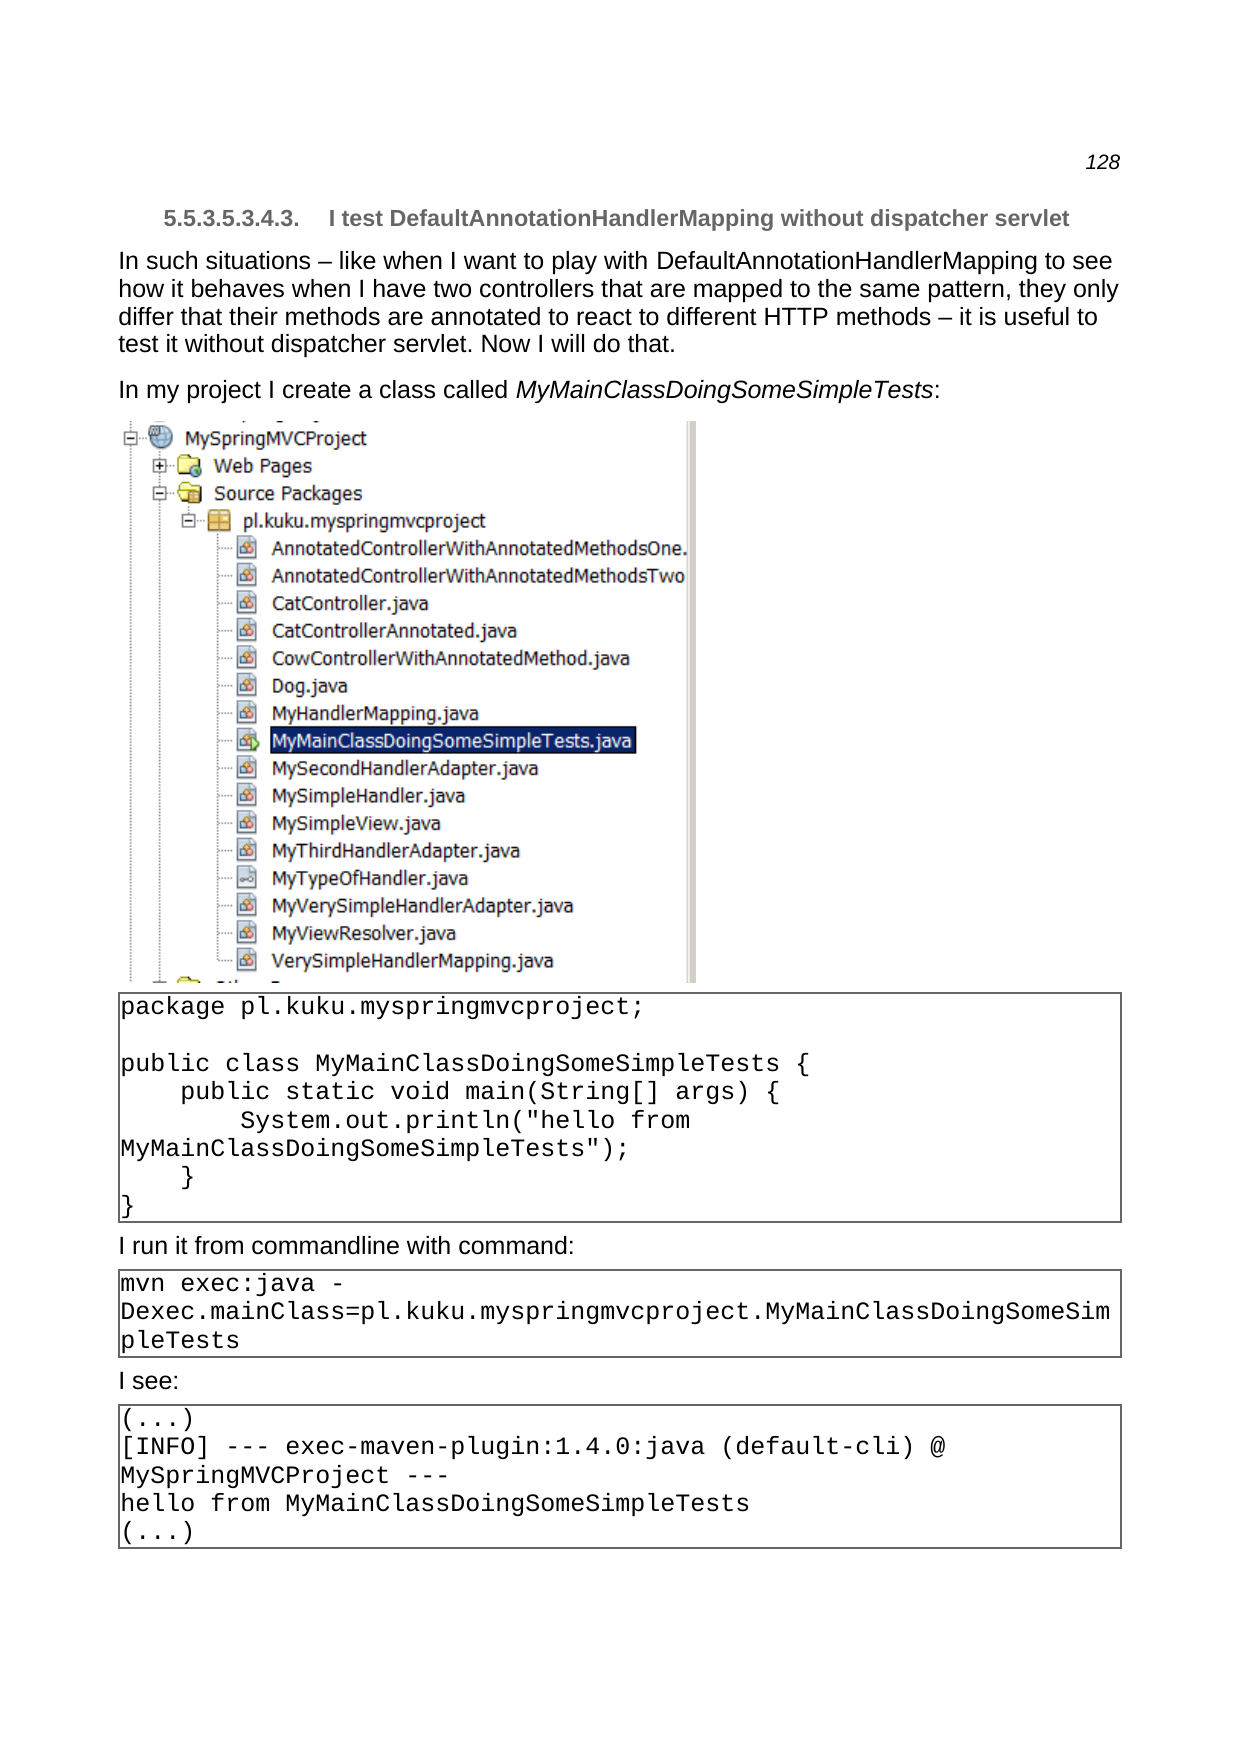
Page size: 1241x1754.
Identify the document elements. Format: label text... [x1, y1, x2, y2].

text System.out.println("hello from MyMainClassDoingSomeSimpleTests"); [120, 1105, 1120, 1162]
text public class MyMainClassDoingSomeSimpleTests { [120, 1048, 1120, 1077]
text hello from MyMainClassDoingSomeSimpleTests [120, 1488, 1120, 1517]
text (...) [120, 1517, 1120, 1547]
text } [120, 1190, 1120, 1221]
text I see: [118, 1367, 1122, 1394]
text In such situations – like when I want to play with DefaultAnnotationHandlerMapping to see how it behaves when I have two controllers that are mapped to the same pattern, they only differ that their methods are annotated to react to different HTTP methods – it is useful to test it without dispatcher servlet. Now I will do that. [118, 246, 1122, 358]
picture [118, 421, 696, 983]
subtitle I test DefaultAnnotationHandlerMapping without dispatcher servlet [118, 205, 1122, 231]
text In my project I create a class called MyMainClassDoingSomeSimpleTests: [118, 376, 1122, 404]
text mvn exec:java -Dexec.mainClass=pl.kuku.myspringmvcproject.MyMainClassDoingSomeSimpleTests [120, 1271, 1120, 1356]
text } [120, 1162, 1120, 1190]
text [INFO] --- exec-maven-plugin:1.4.0:java (default-cli) @ MySpringMVCProject --- [120, 1432, 1120, 1488]
text I run it from commandline with command: [118, 1232, 1122, 1259]
text package pl.kuku.myspringmvcproject; [120, 994, 1120, 1022]
text public static void main(String[] args) { [120, 1077, 1120, 1105]
text (...) [120, 1406, 1120, 1432]
